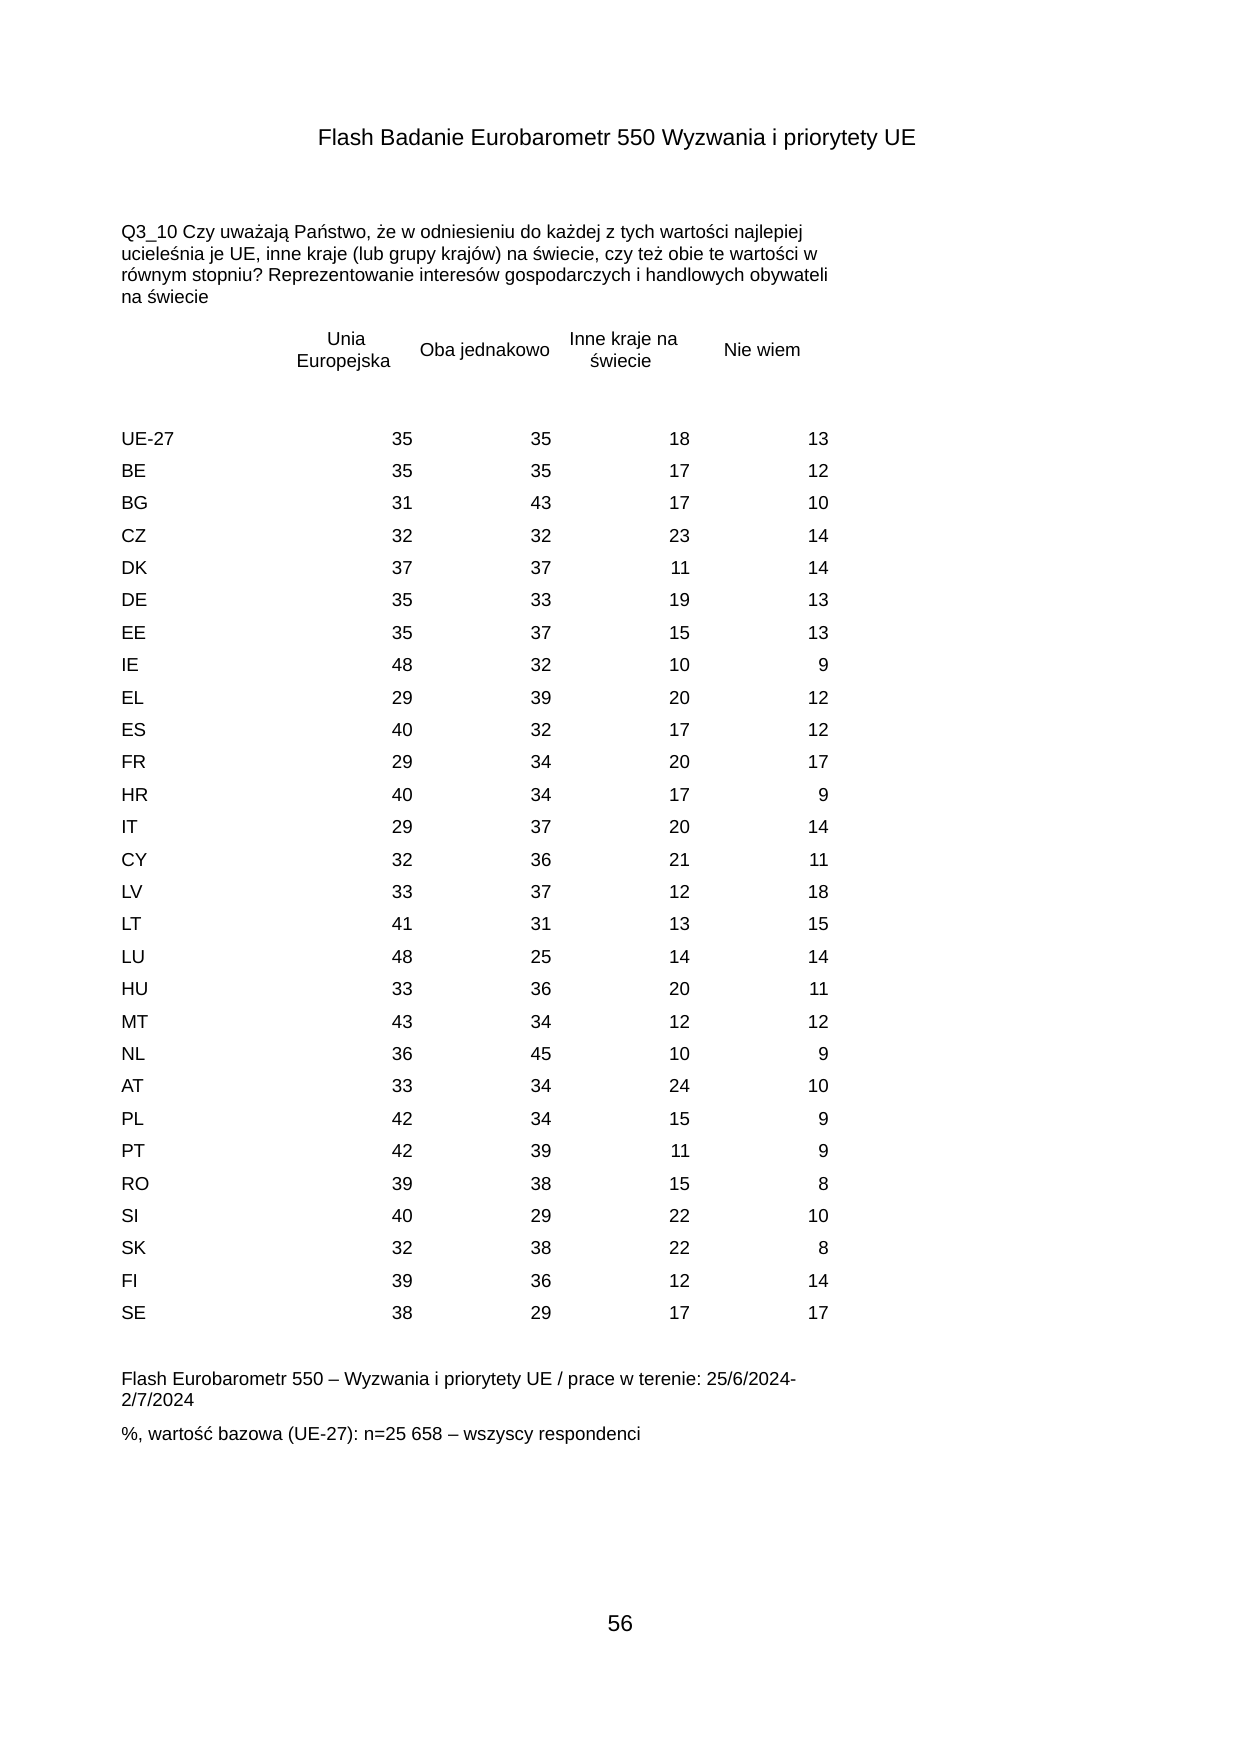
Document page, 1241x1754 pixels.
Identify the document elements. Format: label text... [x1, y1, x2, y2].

table_cell [118, 390, 197, 422]
table_cell 12 [693, 454, 831, 487]
table_cell 11 [554, 551, 693, 584]
table_cell 10 [693, 1199, 831, 1232]
table_cell 37 [415, 551, 554, 584]
table_cell [198, 1038, 277, 1070]
table_cell 17 [693, 746, 831, 778]
table_cell 22 [554, 1232, 693, 1264]
table_cell [198, 1232, 277, 1264]
table_cell 25 [415, 940, 554, 973]
table_cell [198, 973, 277, 1005]
table_cell EL [118, 681, 197, 713]
table_cell 20 [554, 973, 693, 1005]
table_cell 35 [277, 616, 415, 649]
table_cell 32 [415, 519, 554, 551]
table_cell CZ [118, 519, 197, 551]
table_cell [198, 1167, 277, 1199]
table_cell MT [118, 1005, 197, 1037]
table_cell [415, 1329, 554, 1361]
table_cell [198, 487, 277, 519]
table_cell 33 [277, 1070, 415, 1102]
table_cell Flash Eurobarometr 550 – Wyzwania i priorytety UE / prace w terenie: 25/6/2024-2/7/2024 [118, 1361, 831, 1417]
table_cell 39 [415, 681, 554, 713]
table_cell 41 [277, 908, 415, 940]
table_cell 11 [693, 843, 831, 875]
table_cell [693, 390, 831, 422]
table_cell 45 [415, 1038, 554, 1070]
table_cell 32 [277, 1232, 415, 1264]
table_cell [198, 454, 277, 487]
table_cell 12 [693, 1005, 831, 1037]
table_cell 35 [415, 454, 554, 487]
table_cell IT [118, 811, 197, 843]
table_cell HR [118, 778, 197, 811]
table_cell 8 [693, 1167, 831, 1199]
table_cell [198, 1264, 277, 1297]
table_cell AT [118, 1070, 197, 1102]
table_cell [554, 1329, 693, 1361]
table_cell 38 [415, 1167, 554, 1199]
table_cell 42 [277, 1135, 415, 1167]
table_cell 17 [693, 1297, 831, 1329]
table_cell [118, 1329, 197, 1361]
table_cell 13 [693, 616, 831, 649]
table_cell 35 [277, 422, 415, 454]
table_cell [198, 1199, 277, 1232]
table_cell [277, 390, 415, 422]
table_cell 10 [554, 1038, 693, 1070]
table_cell 35 [277, 584, 415, 616]
table_cell 31 [277, 487, 415, 519]
table_cell 34 [415, 746, 554, 778]
table_cell [198, 422, 277, 454]
table_cell 35 [277, 454, 415, 487]
table_cell 10 [693, 1070, 831, 1102]
table_cell [693, 1329, 831, 1361]
table_cell 37 [415, 616, 554, 649]
table_cell [198, 1297, 277, 1329]
table_cell DK [118, 551, 197, 584]
table_cell 13 [693, 584, 831, 616]
table_cell 15 [554, 1167, 693, 1199]
table_cell 39 [277, 1264, 415, 1297]
table_cell 33 [277, 973, 415, 1005]
table_cell BE [118, 454, 197, 487]
table_cell 14 [693, 1264, 831, 1297]
table_cell [198, 1135, 277, 1167]
table_cell [198, 908, 277, 940]
table_cell [198, 519, 277, 551]
table_cell 36 [415, 843, 554, 875]
table_cell DE [118, 584, 197, 616]
table_cell 34 [415, 1070, 554, 1102]
table_cell 17 [554, 454, 693, 487]
table_cell 29 [277, 681, 415, 713]
table_cell 14 [693, 811, 831, 843]
table_cell 32 [415, 649, 554, 681]
table_cell [198, 940, 277, 973]
table_cell [198, 1329, 277, 1361]
table_cell [277, 1329, 415, 1361]
table_cell [198, 584, 277, 616]
table_cell [198, 843, 277, 875]
table_cell 36 [277, 1038, 415, 1070]
table_cell 9 [693, 649, 831, 681]
table_cell LV [118, 875, 197, 908]
table_cell 15 [554, 616, 693, 649]
table_cell SI [118, 1199, 197, 1232]
table_cell 42 [277, 1102, 415, 1134]
table_cell NL [118, 1038, 197, 1070]
table_cell [198, 681, 277, 713]
table_cell 12 [693, 714, 831, 746]
table_cell 13 [554, 908, 693, 940]
table_cell 8 [693, 1232, 831, 1264]
table_cell 12 [554, 1005, 693, 1037]
table_cell FI [118, 1264, 197, 1297]
table_cell 36 [415, 1264, 554, 1297]
table_cell 14 [693, 940, 831, 973]
table_cell 37 [277, 551, 415, 584]
table_cell 15 [554, 1102, 693, 1134]
table_cell 35 [415, 422, 554, 454]
table_cell [198, 616, 277, 649]
table_cell [198, 811, 277, 843]
table_cell IE [118, 649, 197, 681]
table_cell 38 [277, 1297, 415, 1329]
table_cell 29 [277, 746, 415, 778]
table_cell PL [118, 1102, 197, 1134]
table_cell 39 [415, 1135, 554, 1167]
table_cell Nie wiem [693, 310, 831, 389]
table_cell 43 [277, 1005, 415, 1037]
table_cell RO [118, 1167, 197, 1199]
table_cell 36 [415, 973, 554, 1005]
table_cell 34 [415, 1102, 554, 1134]
table_cell 13 [693, 422, 831, 454]
table_cell 34 [415, 1005, 554, 1037]
table_cell [198, 310, 277, 389]
table_cell 10 [693, 487, 831, 519]
table_cell 15 [693, 908, 831, 940]
table_cell BG [118, 487, 197, 519]
table_cell 12 [554, 1264, 693, 1297]
table_cell [198, 875, 277, 908]
table_cell 33 [415, 584, 554, 616]
table_cell 10 [554, 649, 693, 681]
table_cell 17 [554, 778, 693, 811]
table_cell 34 [415, 778, 554, 811]
table_cell 24 [554, 1070, 693, 1102]
table_cell 33 [277, 875, 415, 908]
table_cell 17 [554, 1297, 693, 1329]
table_cell 22 [554, 1199, 693, 1232]
table_cell 39 [277, 1167, 415, 1199]
table_cell 32 [277, 519, 415, 551]
table_cell 11 [554, 1135, 693, 1167]
table_cell 32 [415, 714, 554, 746]
table_cell 37 [415, 875, 554, 908]
table_cell 9 [693, 778, 831, 811]
table_cell [198, 551, 277, 584]
table_header Q3_10 Czy uważają Państwo, że w odniesieniu do każdej z tych wartości najlepiej ucieleśnia je UE, inne kraje (lub grupy krajów) na świecie, czy też obie te wartości w równym stopniu? Reprezentowanie interesów gospodarczych i handlowych obywateli na świecie [118, 218, 831, 310]
table_cell 32 [277, 843, 415, 875]
table_cell 17 [554, 714, 693, 746]
table_cell 12 [554, 875, 693, 908]
table_cell 21 [554, 843, 693, 875]
table_cell [554, 390, 693, 422]
table_cell SK [118, 1232, 197, 1264]
table_cell FR [118, 746, 197, 778]
table_cell 19 [554, 584, 693, 616]
table_cell 29 [277, 811, 415, 843]
table_cell 20 [554, 811, 693, 843]
table_cell 12 [693, 681, 831, 713]
table_cell SE [118, 1297, 197, 1329]
table_cell 9 [693, 1135, 831, 1167]
table_cell [198, 714, 277, 746]
table_cell 23 [554, 519, 693, 551]
table_cell [415, 390, 554, 422]
table_cell PT [118, 1135, 197, 1167]
table_cell [198, 1070, 277, 1102]
table_cell 18 [693, 875, 831, 908]
table_cell 40 [277, 778, 415, 811]
table_cell LU [118, 940, 197, 973]
table_cell [198, 390, 277, 422]
table_cell 14 [693, 519, 831, 551]
table_cell 20 [554, 681, 693, 713]
table_cell 18 [554, 422, 693, 454]
table_cell 17 [554, 487, 693, 519]
table_cell 14 [693, 551, 831, 584]
table_cell 9 [693, 1102, 831, 1134]
table_cell Unia Europejska [277, 310, 415, 389]
table_cell LT [118, 908, 197, 940]
table_cell 29 [415, 1297, 554, 1329]
table_cell HU [118, 973, 197, 1005]
table_cell 48 [277, 940, 415, 973]
table_cell [198, 746, 277, 778]
table_cell Inne kraje na świecie [554, 310, 693, 389]
table_cell 31 [415, 908, 554, 940]
table_cell 9 [693, 1038, 831, 1070]
table_cell [198, 778, 277, 811]
table_cell [198, 1102, 277, 1134]
table_cell UE-27 [118, 422, 197, 454]
table_cell 11 [693, 973, 831, 1005]
table_cell 40 [277, 714, 415, 746]
table_cell 29 [415, 1199, 554, 1232]
table_cell 37 [415, 811, 554, 843]
table_cell 20 [554, 746, 693, 778]
table_cell EE [118, 616, 197, 649]
table_cell 38 [415, 1232, 554, 1264]
table_cell [198, 649, 277, 681]
table_cell 40 [277, 1199, 415, 1232]
table_cell %, wartość bazowa (UE-27): n=25 658 – wszyscy respondenci [118, 1417, 831, 1449]
table_cell 43 [415, 487, 554, 519]
table_cell 48 [277, 649, 415, 681]
table_cell ES [118, 714, 197, 746]
table_cell 14 [554, 940, 693, 973]
table_cell Oba jednakowo [415, 310, 554, 389]
table_cell [118, 310, 197, 389]
table_cell [198, 1005, 277, 1037]
table_cell CY [118, 843, 197, 875]
